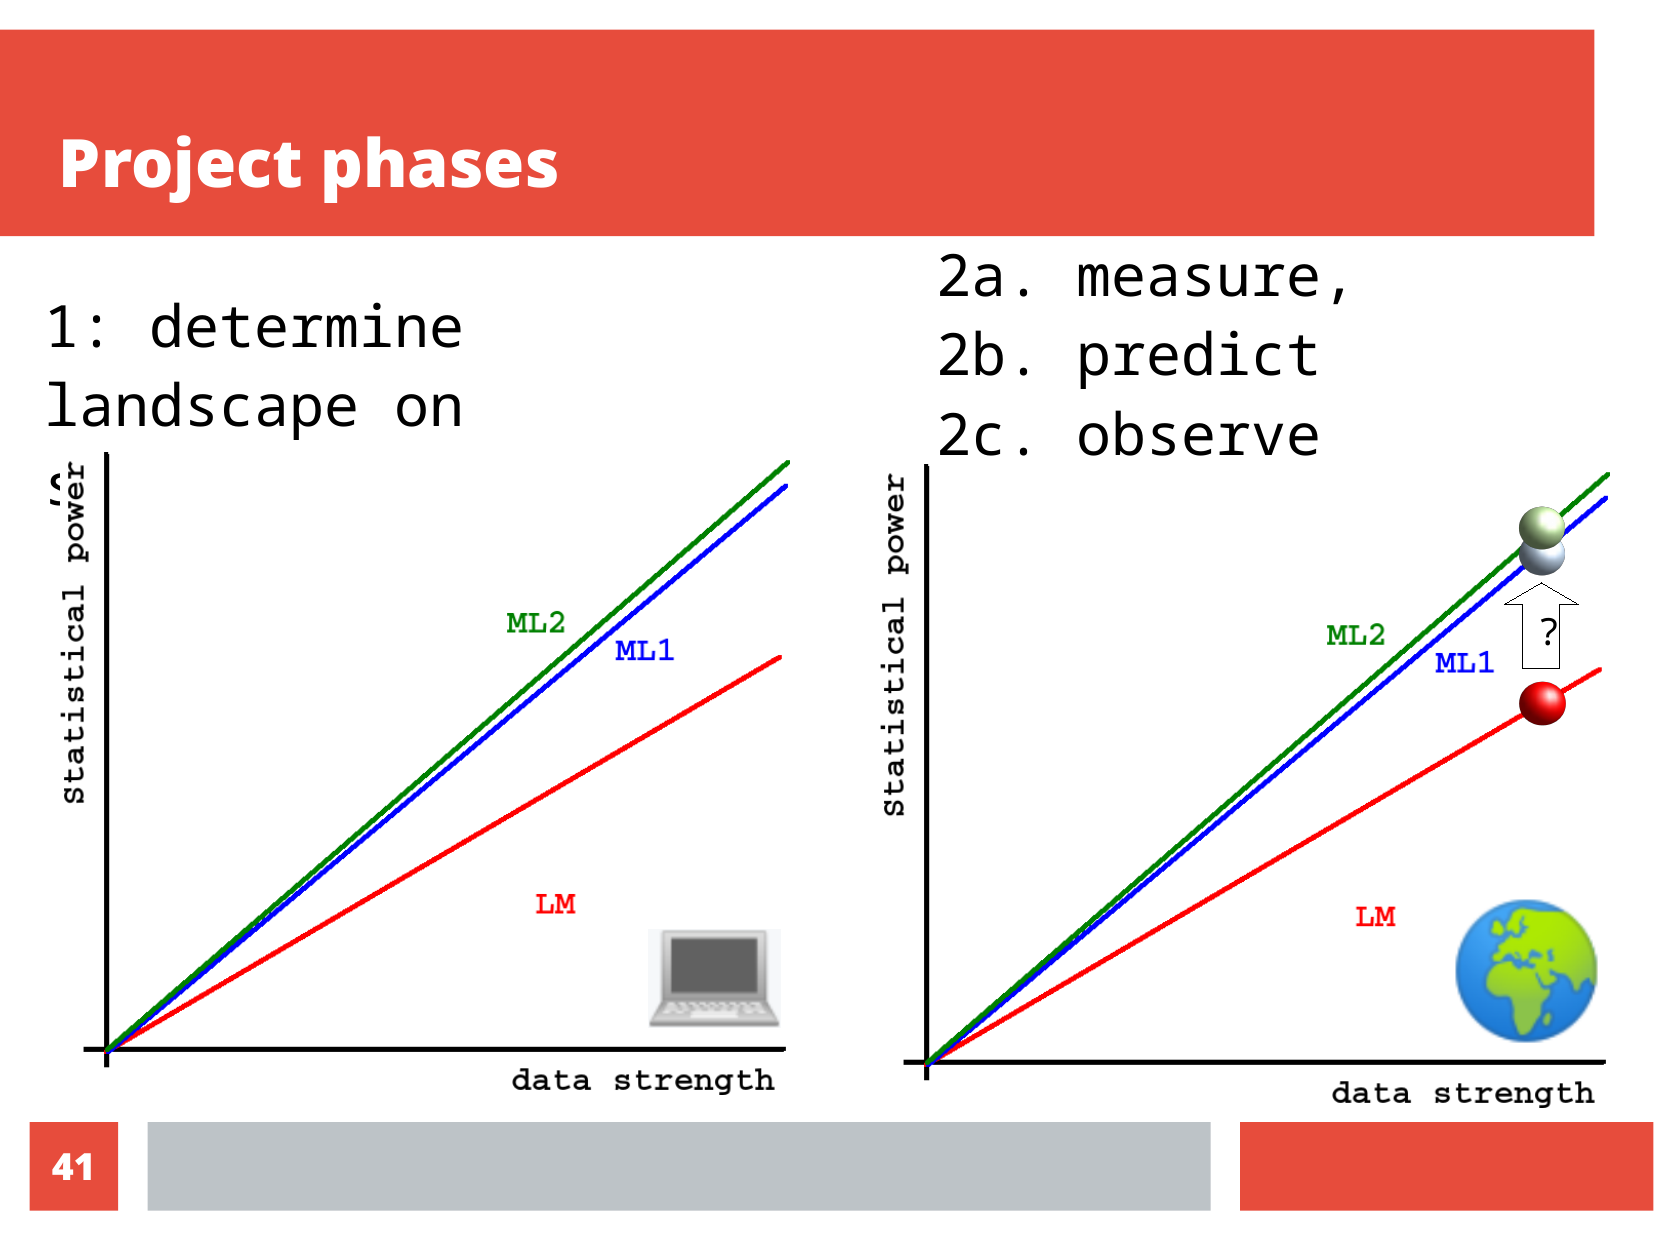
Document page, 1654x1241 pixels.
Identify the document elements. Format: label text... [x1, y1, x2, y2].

picture [880, 464, 1610, 1108]
text_box 1: determine landscape on simulated data [30, 277, 721, 409]
title Project phases [59, 59, 1595, 207]
picture [60, 452, 790, 1096]
text_box ? [1504, 582, 1579, 669]
text_box 2a. measure, 2b. predict 2c. observe on real data [921, 226, 1612, 475]
